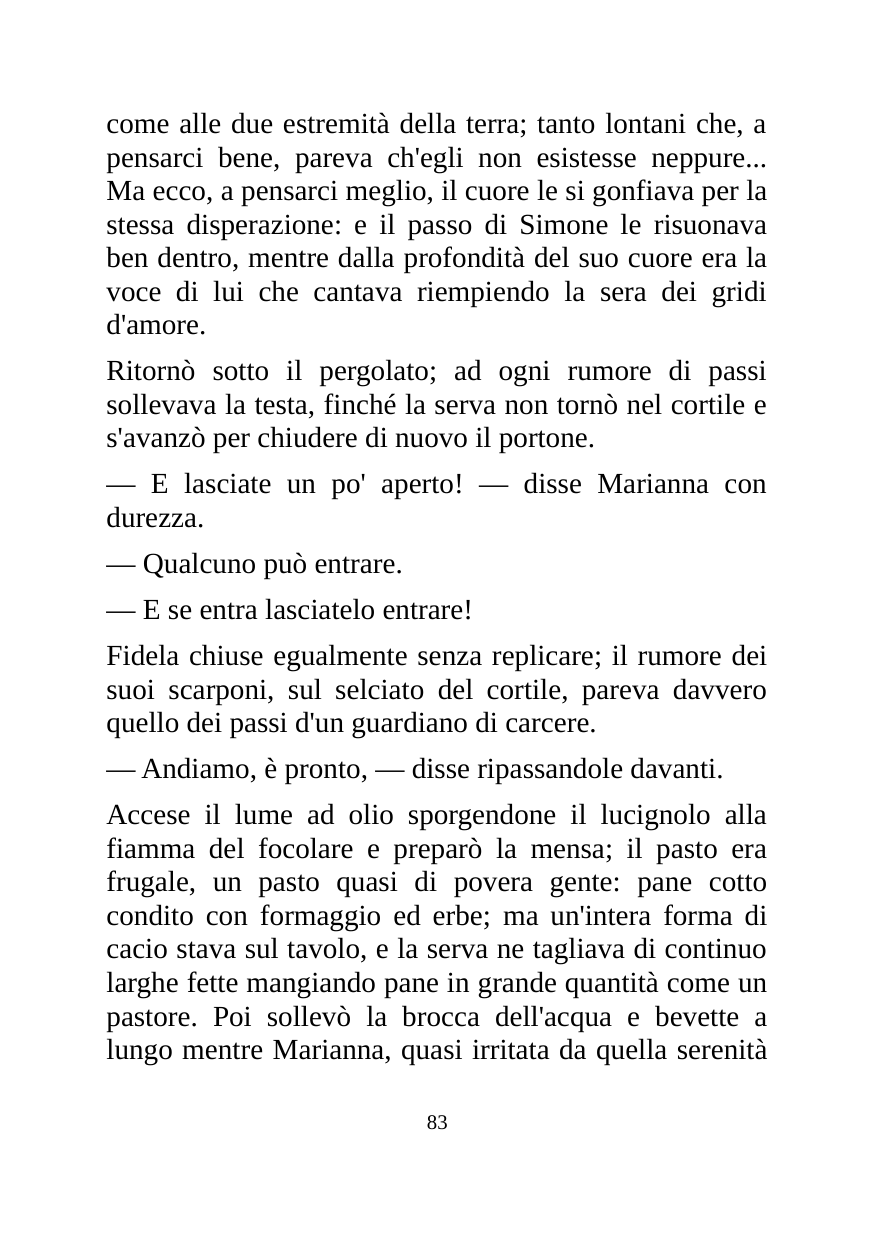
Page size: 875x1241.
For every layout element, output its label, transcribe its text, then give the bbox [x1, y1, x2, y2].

text — E se entra lasciatelo entrare! [106, 592, 768, 626]
text Ritornò sotto il pergolato; ad ogni rumore di passi sollevava la testa, finché la serva non tornò nel cortile e s'avanzò per chiudere di nuovo il portone. [106, 353, 768, 454]
text come alle due estremità della terra; tanto lontani che, a pensarci bene, pareva ch'egli non esistesse neppure... Ma ecco, a pensarci meglio, il cuore le si gonfiava per la stessa disperazione: e il passo di Simone le risuonava ben dentro, mentre dalla profondità del suo cuore era la voce di lui che cantava riempiendo la sera dei gridi d'amore. [106, 106, 768, 341]
text Accese il lume ad olio sporgendone il lucignolo alla fiamma del focolare e preparò la mensa; il pasto era frugale, un pasto quasi di povera gente: pane cotto condito con formaggio ed erbe; ma un'intera forma di cacio stava sul tavolo, e la serva ne tagliava di continuo larghe fette mangiando pane in grande quantità come un pastore. Poi sollevò la brocca dell'acqua e bevette a lungo mentre Marianna, quasi irritata da quella serenità [106, 797, 768, 1066]
text — Qualcuno può entrare. [106, 546, 768, 580]
text Fidela chiuse egualmente senza replicare; il rumore dei suoi scarponi, sul selciato del cortile, pareva davvero quello dei passi d'un guardiano di carcere. [106, 638, 768, 739]
text — Andiamo, è pronto, — disse ripassandole davanti. [106, 751, 768, 785]
text — E lasciate un po' aperto! — disse Marianna con durezza. [106, 467, 768, 534]
